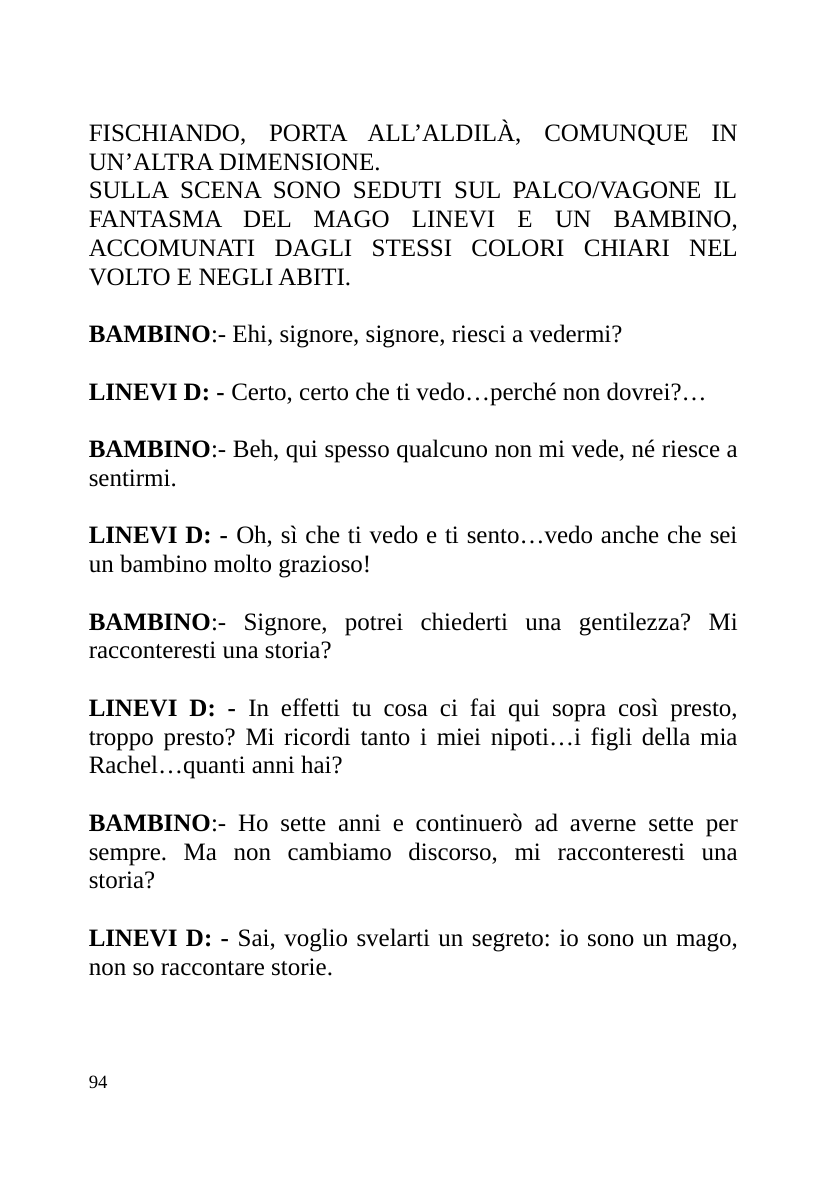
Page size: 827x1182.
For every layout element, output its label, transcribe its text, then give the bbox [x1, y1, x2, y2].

text FISCHIANDO, PORTA ALL’ALDILÀ, COMUNQUE IN UN’ALTRA DIMENSIONE. [88, 118, 738, 176]
text BAMBINO:- Ehi, signore, signore, riesci a vedermi? [88, 319, 738, 348]
text BAMBINO:- Signore, potrei chiederti una gentilezza? Mi racconteresti una storia? [88, 607, 738, 664]
text LINEVI D: - In effetti tu cosa ci fai qui sopra così presto, troppo presto? Mi ricordi tanto i miei nipoti…i figli della mia Rachel…quanti anni hai? [88, 693, 738, 779]
text LINEVI D: - Certo, certo che ti vedo…perché non dovrei?… [88, 377, 738, 406]
text LINEVI D: - Sai, voglio svelarti un segreto: io sono un mago, non so raccontare storie. [88, 923, 738, 981]
text SULLA SCENA SONO SEDUTI SUL PALCO/VAGONE IL FANTASMA DEL MAGO LINEVI E UN BAMBINO, ACCOMUNATI DAGLI STESSI COLORI CHIARI NEL VOLTO E NEGLI ABITI. [88, 176, 738, 291]
text LINEVI D: - Oh, sì che ti vedo e ti sento…vedo anche che sei un bambino molto grazioso! [88, 521, 738, 578]
text BAMBINO:- Ho sette anni e continuerò ad averne sette per sempre. Ma non cambiamo discorso, mi racconteresti una storia? [88, 808, 738, 894]
text BAMBINO:- Beh, qui spesso qualcuno non mi vede, né riesce a sentirmi. [88, 434, 738, 492]
